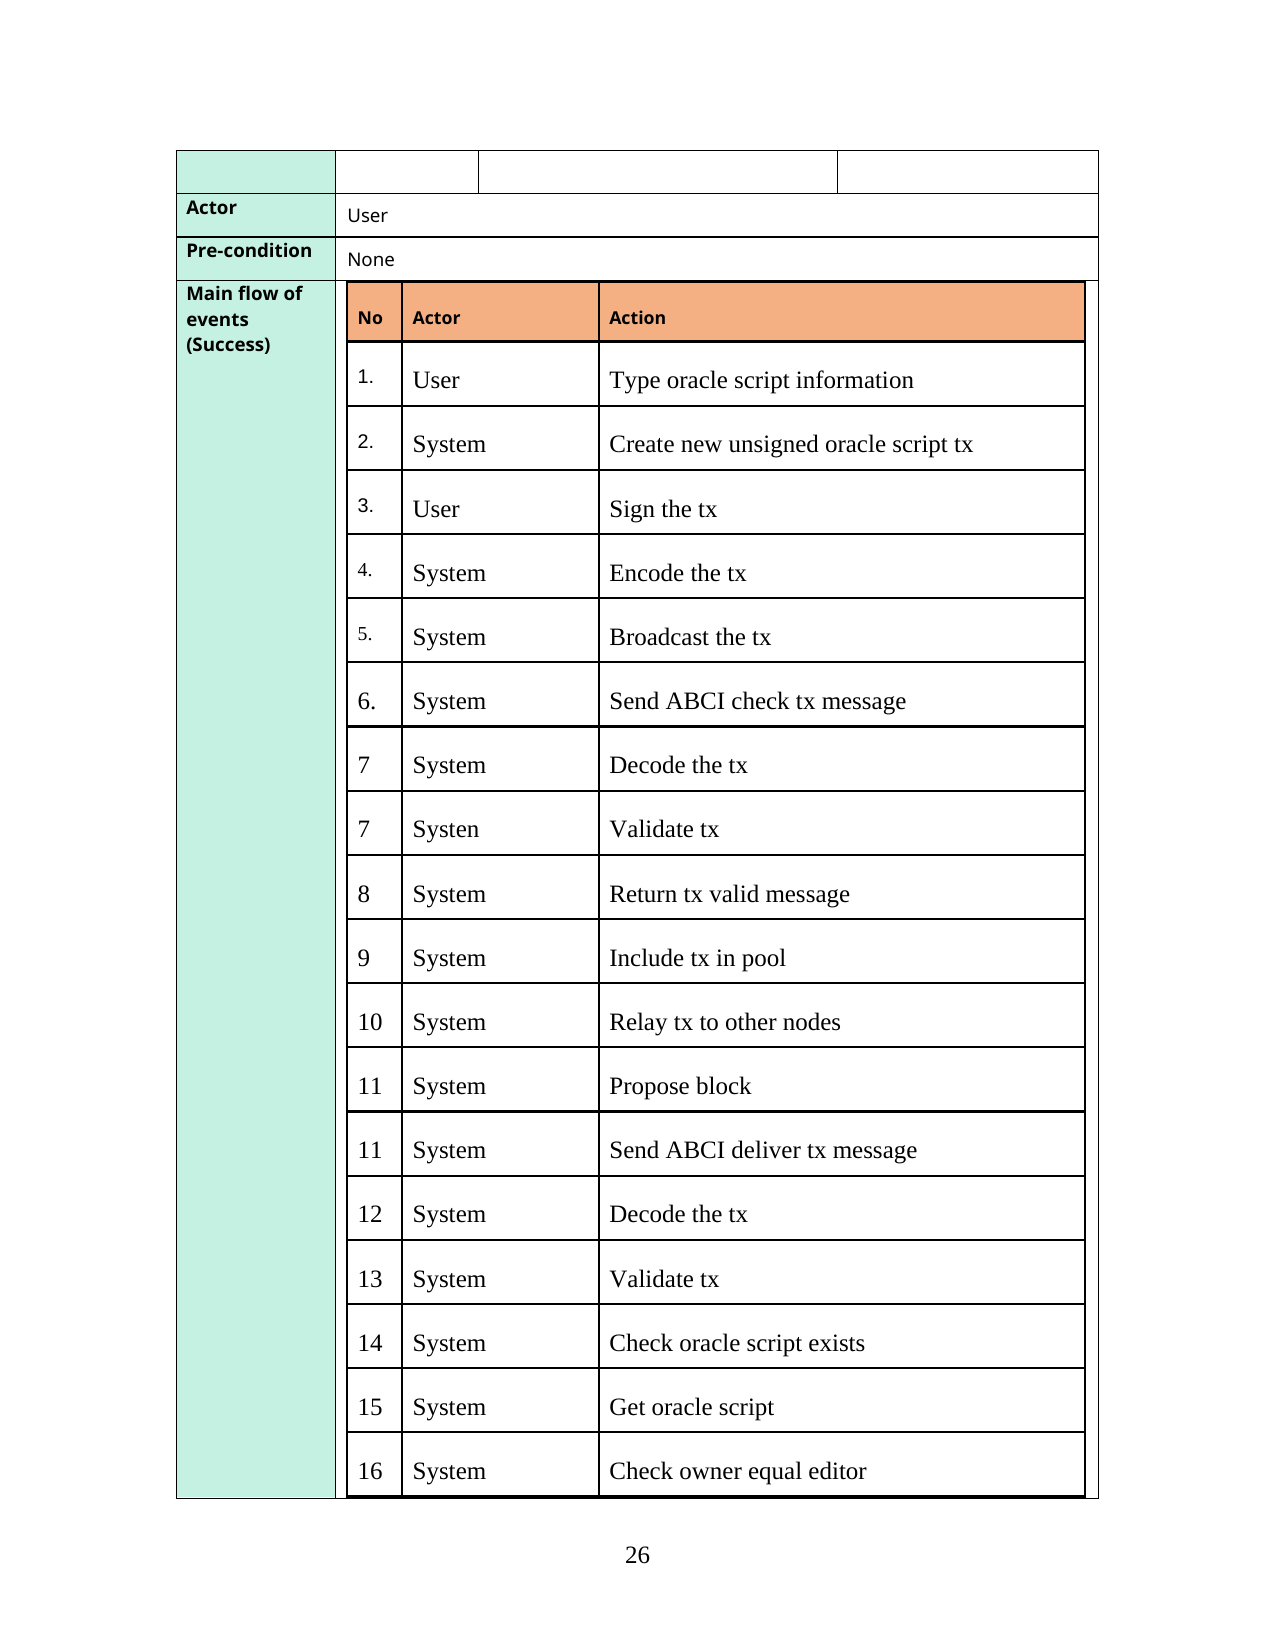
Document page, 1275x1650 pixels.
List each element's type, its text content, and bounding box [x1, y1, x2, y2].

table_cell System [403, 1177, 598, 1239]
table_cell System [403, 535, 598, 597]
table_cell Propose block [600, 1048, 1084, 1110]
table_cell 15 [348, 1369, 401, 1431]
table_header [177, 151, 335, 193]
table_cell 11 [348, 1048, 401, 1110]
table_cell System [403, 984, 598, 1046]
table_header [336, 151, 478, 193]
table_cell Systen [403, 792, 598, 854]
table_cell Decode the tx [600, 728, 1084, 789]
table_cell 6. [348, 663, 401, 725]
table_cell System [403, 407, 598, 469]
table_cell Check owner equal editor [600, 1433, 1084, 1495]
table_cell Encode the tx [600, 535, 1084, 597]
table_cell System [403, 1241, 598, 1303]
table_cell Validate tx [600, 1241, 1084, 1303]
table_header [838, 151, 1098, 193]
table_cell User [403, 471, 598, 533]
table_cell System [403, 1048, 598, 1110]
table_cell User [403, 343, 598, 404]
table_cell None [336, 238, 1098, 280]
table_cell System [403, 1305, 598, 1367]
table_cell Check oracle script exists [600, 1305, 1084, 1367]
table_cell Sign the tx [600, 471, 1084, 533]
table_cell User [336, 194, 1098, 236]
table_cell Validate tx [600, 792, 1084, 854]
table_cell 5. [348, 599, 401, 661]
table_cell 14 [348, 1305, 401, 1367]
table_cell System [403, 728, 598, 789]
table_cell System [403, 1433, 598, 1495]
table_cell Actor [177, 194, 335, 236]
table_cell Main flow of events (Success) [177, 281, 335, 1497]
table_cell System [403, 663, 598, 725]
table_cell 8 [348, 856, 401, 918]
table_header Action [600, 283, 1084, 340]
table_cell Create new unsigned oracle script tx [600, 407, 1084, 469]
table_cell System [403, 1113, 598, 1174]
table_cell Decode the tx [600, 1177, 1084, 1239]
table_cell Relay tx to other nodes [600, 984, 1084, 1046]
table_cell 16 [348, 1433, 401, 1495]
table_cell [336, 281, 346, 1497]
table_cell Send ABCI deliver tx message [600, 1113, 1084, 1174]
table_cell System [403, 920, 598, 982]
table_cell 4. [348, 535, 401, 597]
table_cell System [403, 599, 598, 661]
table_cell Send ABCI check tx message [600, 663, 1084, 725]
table_cell 7 [348, 792, 401, 854]
table_cell System [403, 856, 598, 918]
table_cell 12 [348, 1177, 401, 1239]
table_header Actor [403, 283, 598, 340]
table_cell Broadcast the tx [600, 599, 1084, 661]
table_cell Type oracle script information [600, 343, 1084, 404]
table_cell 3. [348, 471, 401, 533]
table_cell [1086, 281, 1098, 1497]
table_cell Get oracle script [600, 1369, 1084, 1431]
table_header [479, 151, 837, 193]
table_cell 10 [348, 984, 401, 1046]
table_cell Return tx valid message [600, 856, 1084, 918]
table_cell 11 [348, 1113, 401, 1174]
table_header No [348, 283, 401, 340]
table_cell Include tx in pool [600, 920, 1084, 982]
table_cell 13 [348, 1241, 401, 1303]
table_cell 7 [348, 728, 401, 789]
table_cell 1. [348, 343, 401, 404]
table_cell 9 [348, 920, 401, 982]
table_cell System [403, 1369, 598, 1431]
table_cell Pre-condition [177, 238, 335, 280]
table_cell 2. [348, 407, 401, 469]
